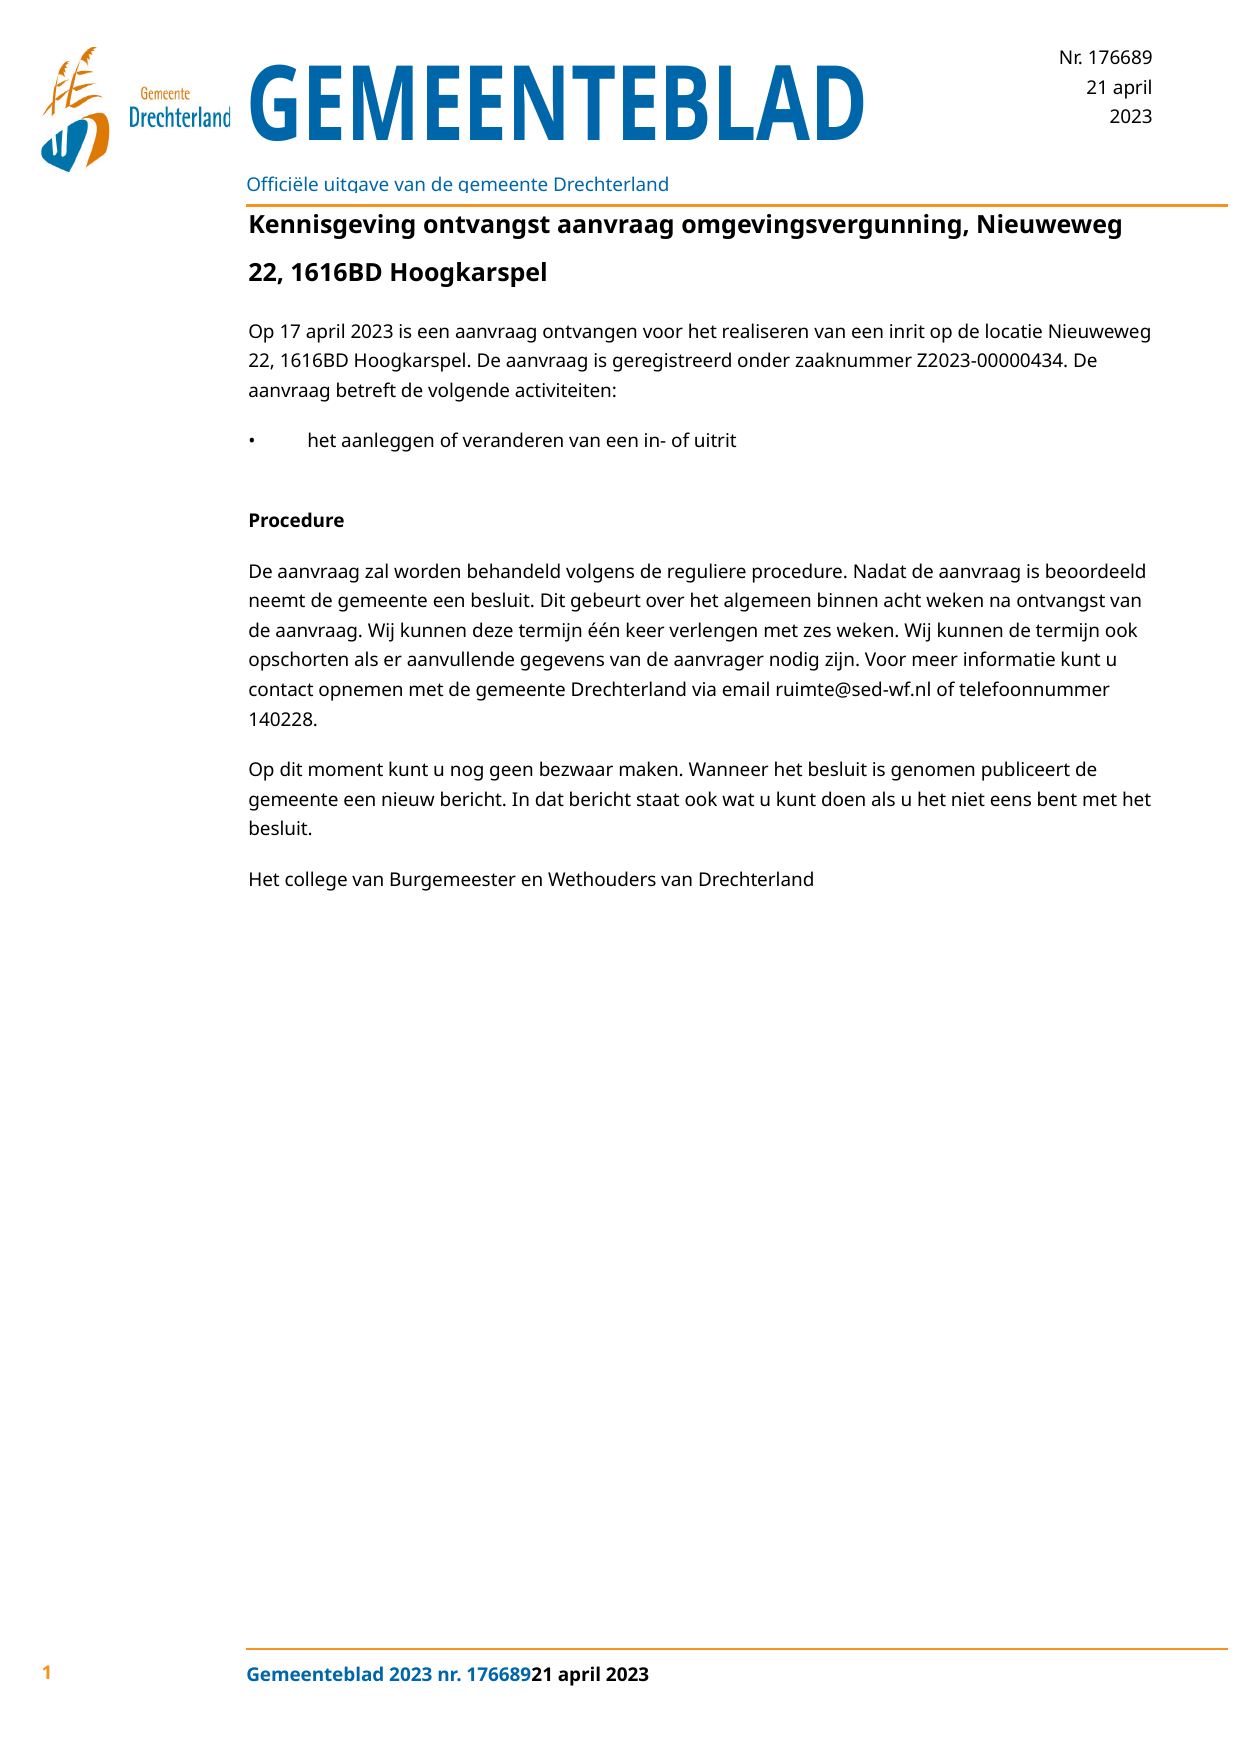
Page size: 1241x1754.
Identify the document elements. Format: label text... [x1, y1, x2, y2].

picture [41, 47, 231, 172]
text Op dit moment kunt u nog geen bezwaar maken. Wanneer het besluit is genomen publiceert de gemeente een nieuw bericht. In dat bericht staat ook wat u kunt doen als u het niet eens bent met het besluit. [248, 756, 1152, 841]
text Procedure [248, 507, 1152, 533]
list het aanleggen of veranderen van een in- of uitrit [248, 427, 1152, 453]
picture [41, 158, 64, 172]
text De aanvraag zal worden behandeld volgens de reguliere procedure. Nadat de aanvraag is beoordeeld neemt de gemeente een besluit. Dit gebeurt over het algemeen binnen acht weken na ontvangst van de aanvraag. Wij kunnen deze termijn één keer verlengen met zes weken. Wij kunnen de termijn ook opschorten als er aanvullende gegevens van de aanvrager nodig zijn. Voor meer informatie kunt u contact opnemen met de gemeente Drechterland via email ruimte@sed-wf.nl of telefoonnummer 140228. [248, 558, 1152, 732]
text Op 17 april 2023 is een aanvraag ontvangen voor het realiseren van een inrit op de locatie Nieuweweg 22, 1616BD Hoogkarspel. De aanvraag is geregistreerd onder zaaknummer Z2023-00000434. De aanvraag betreft de volgende activiteiten: [248, 318, 1152, 403]
picture [226, 115, 231, 124]
text Kennisgeving ontvangst aanvraag omgevingsvergunning, Nieuweweg 22, 1616BD Hoogkarspel [248, 207, 1152, 288]
text Het college van Burgemeester en Wethouders van Drechterland [248, 866, 1152, 892]
